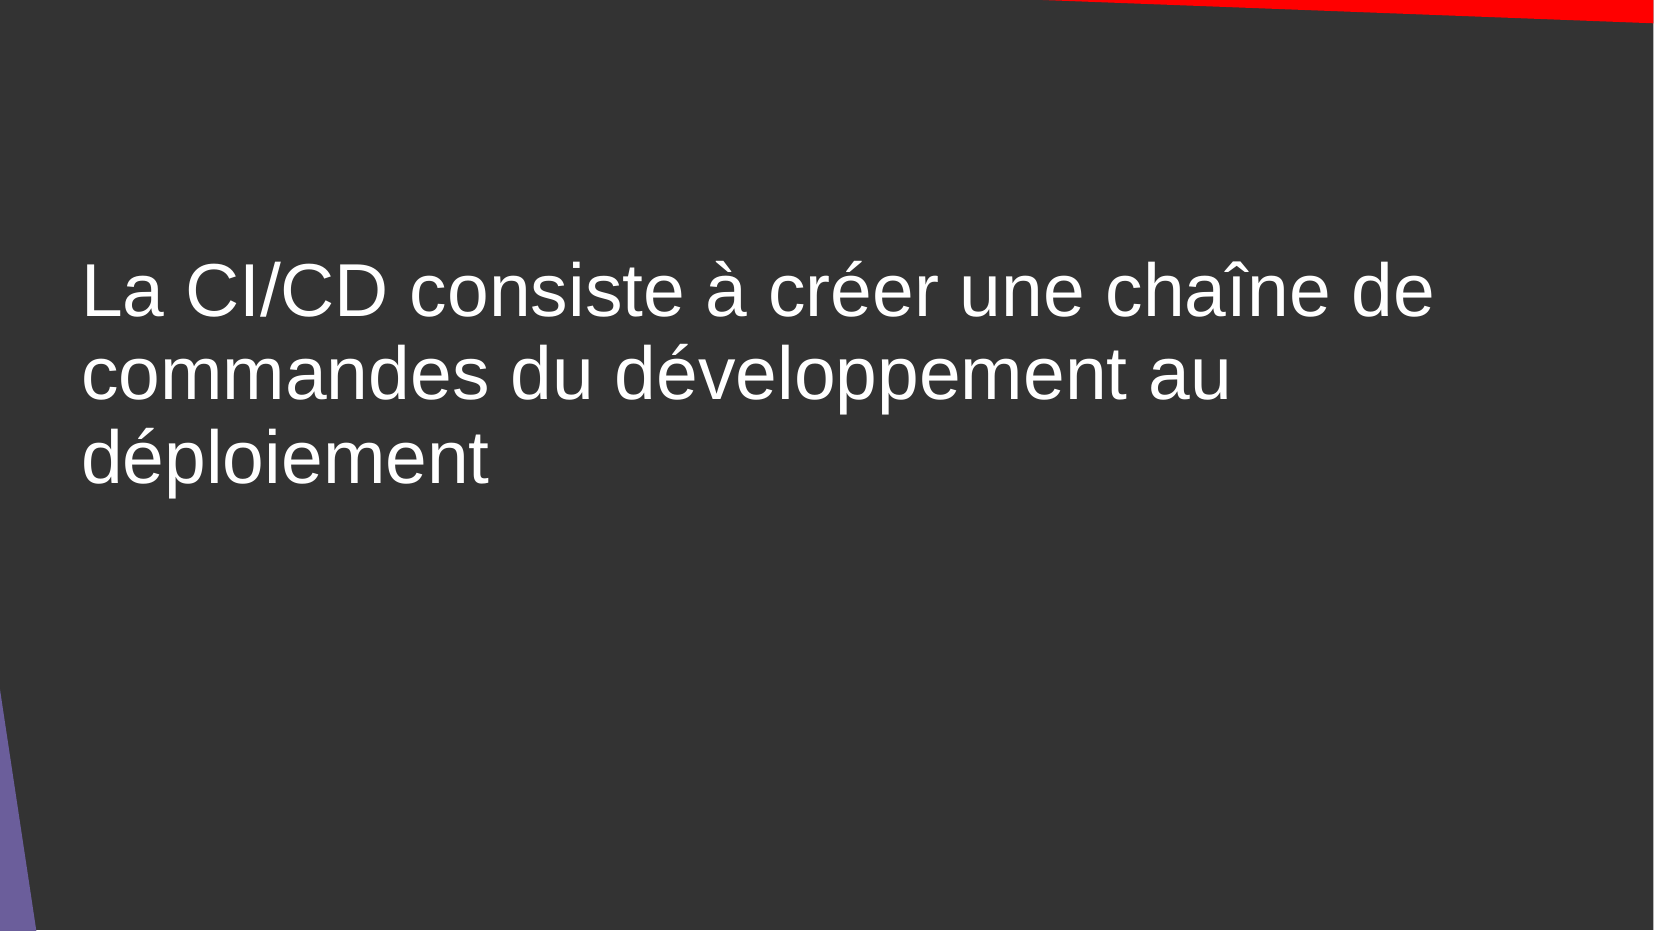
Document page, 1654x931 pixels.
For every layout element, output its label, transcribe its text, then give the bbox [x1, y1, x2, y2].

text_box [1042, 0, 1654, 24]
text_box [0, 689, 37, 931]
list La CI/CD consiste à créer une chaîne de commandes du développement au déploiement [80, 248, 1560, 520]
